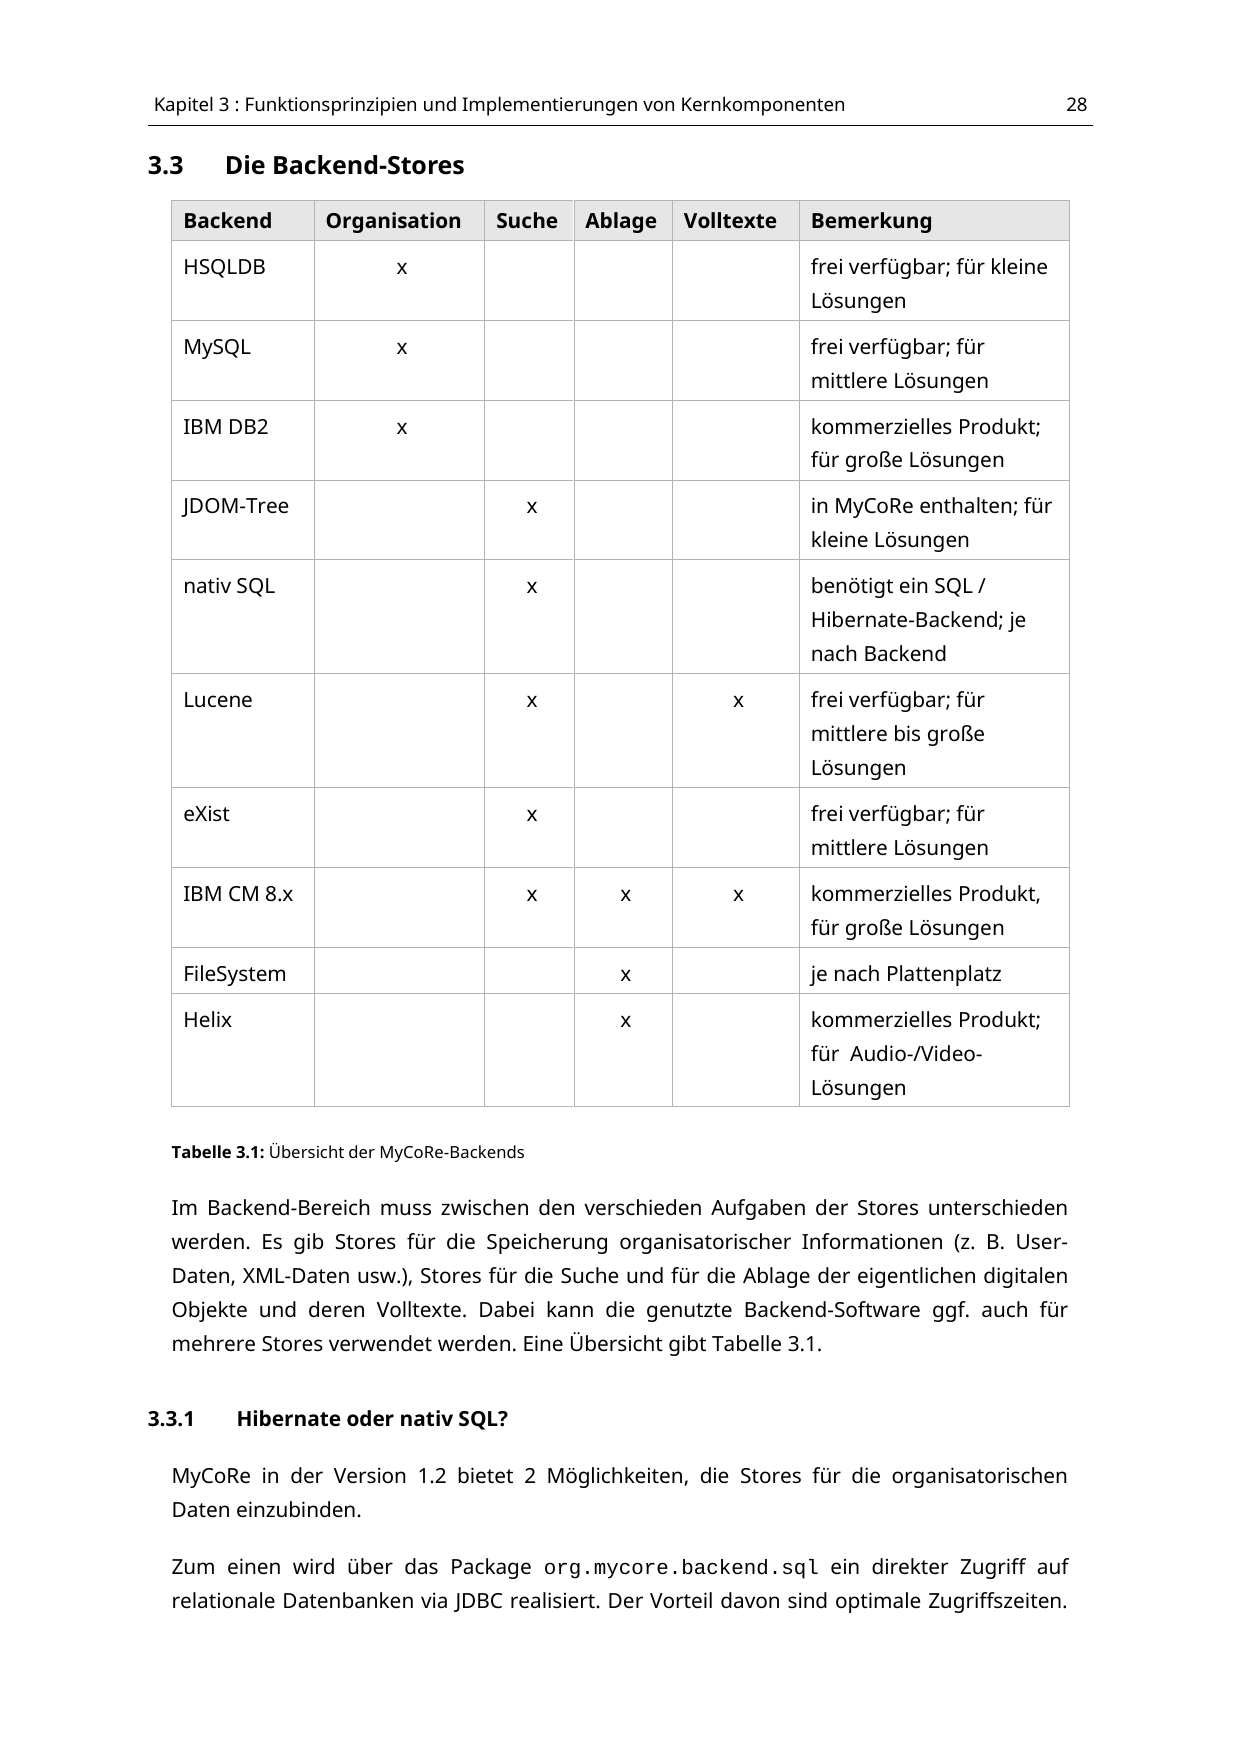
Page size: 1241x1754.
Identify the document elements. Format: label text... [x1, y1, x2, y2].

table_cell x [485, 788, 573, 867]
table_cell [673, 321, 799, 400]
table_cell [315, 674, 484, 787]
table_cell [315, 788, 484, 867]
table_cell Helix [172, 994, 314, 1106]
table_header Bemerkung [800, 201, 1069, 240]
table_cell [673, 994, 799, 1106]
table_cell [485, 241, 573, 320]
table_cell x [485, 481, 573, 559]
table_cell JDOM-Tree [172, 481, 314, 559]
table_cell MySQL [172, 321, 314, 400]
table_cell [673, 241, 799, 320]
table_cell FileSystem [172, 948, 314, 993]
table_cell [575, 674, 672, 787]
table_cell x [575, 868, 672, 947]
table_cell x [485, 868, 573, 947]
table_cell [485, 948, 573, 993]
table_cell [485, 401, 573, 480]
table_cell Lucene [172, 674, 314, 787]
table_cell [673, 948, 799, 993]
table_cell [575, 788, 672, 867]
table_cell x [575, 948, 672, 993]
table_cell x [485, 674, 573, 787]
text Zum einen wird über das Package org.mycore.backend.sql ein direkter Zugriff auf relationale Datenbanken via JDBC realisiert. Der Vorteil davon sind optimale Zugriffszeiten. [171, 1552, 1069, 1615]
table_cell kommerzielles Produkt, für große Lösungen [800, 868, 1069, 947]
table_header Backend [172, 201, 314, 240]
table_cell [485, 994, 573, 1106]
table_cell [673, 788, 799, 867]
table_cell x [673, 868, 799, 947]
table_cell x [315, 321, 484, 400]
table_cell IBM CM 8.x [172, 868, 314, 947]
table_cell [315, 481, 484, 559]
table_cell je nach Plattenplatz [800, 948, 1069, 993]
table_cell [575, 401, 672, 480]
subtitle Hibernate oder nativ SQL? [148, 1404, 1092, 1432]
table_cell frei verfügbar; für mittlere Lösungen [800, 321, 1069, 400]
table_cell [575, 321, 672, 400]
table_cell eXist [172, 788, 314, 867]
table_header Volltexte [673, 201, 799, 240]
table_cell [315, 994, 484, 1106]
text MyCoRe in der Version 1.2 bietet 2 Möglichkeiten, die Stores für die organisatorischen Daten einzubinden. [171, 1461, 1069, 1523]
table_cell nativ SQL [172, 560, 314, 673]
table_cell [315, 948, 484, 993]
text Tabelle 3.1: Übersicht der MyCoRe-Backends [171, 1140, 1069, 1163]
table_cell [575, 560, 672, 673]
table_cell in MyCoRe enthalten; für kleine Lösungen [800, 481, 1069, 559]
table_cell x [315, 401, 484, 480]
table_cell x [315, 241, 484, 320]
table_cell x [485, 560, 573, 673]
table_cell [575, 241, 672, 320]
subtitle Die Backend-Stores [148, 148, 1092, 182]
table_header Suche [485, 201, 573, 240]
table_cell frei verfügbar; für kleine Lösungen [800, 241, 1069, 320]
table_header Ablage [575, 201, 672, 240]
table_cell [673, 401, 799, 480]
table_cell [315, 560, 484, 673]
table_cell kommerzielles Produkt; für Audio-/Video-Lösungen [800, 994, 1069, 1106]
table_cell [673, 481, 799, 559]
table_cell x [575, 994, 672, 1106]
table_cell kommerzielles Produkt; für große Lösungen [800, 401, 1069, 480]
table_cell benötigt ein SQL / Hibernate-Backend; je nach Backend [800, 560, 1069, 673]
table_cell IBM DB2 [172, 401, 314, 480]
table_cell [575, 481, 672, 559]
table_cell frei verfügbar; für mittlere bis große Lösungen [800, 674, 1069, 787]
table_header Organisation [315, 201, 484, 240]
text Im Backend-Bereich muss zwischen den verschieden Aufgaben der Stores unterschieden werden. Es gib Stores für die Speicherung organisatorischer Informationen (z. B. User-Daten, XML-Daten usw.), Stores für die Suche und für die Ablage der eigentlichen digitalen Objekte und deren Volltexte. Dabei kann die genutzte Backend-Software ggf. auch für mehrere Stores verwendet werden. Eine Übersicht gibt Tabelle 3.1. [171, 1193, 1069, 1357]
table_cell HSQLDB [172, 241, 314, 320]
table_cell [673, 560, 799, 673]
table_cell frei verfügbar; für mittlere Lösungen [800, 788, 1069, 867]
table_cell x [673, 674, 799, 787]
table_cell [485, 321, 573, 400]
table_cell [315, 868, 484, 947]
